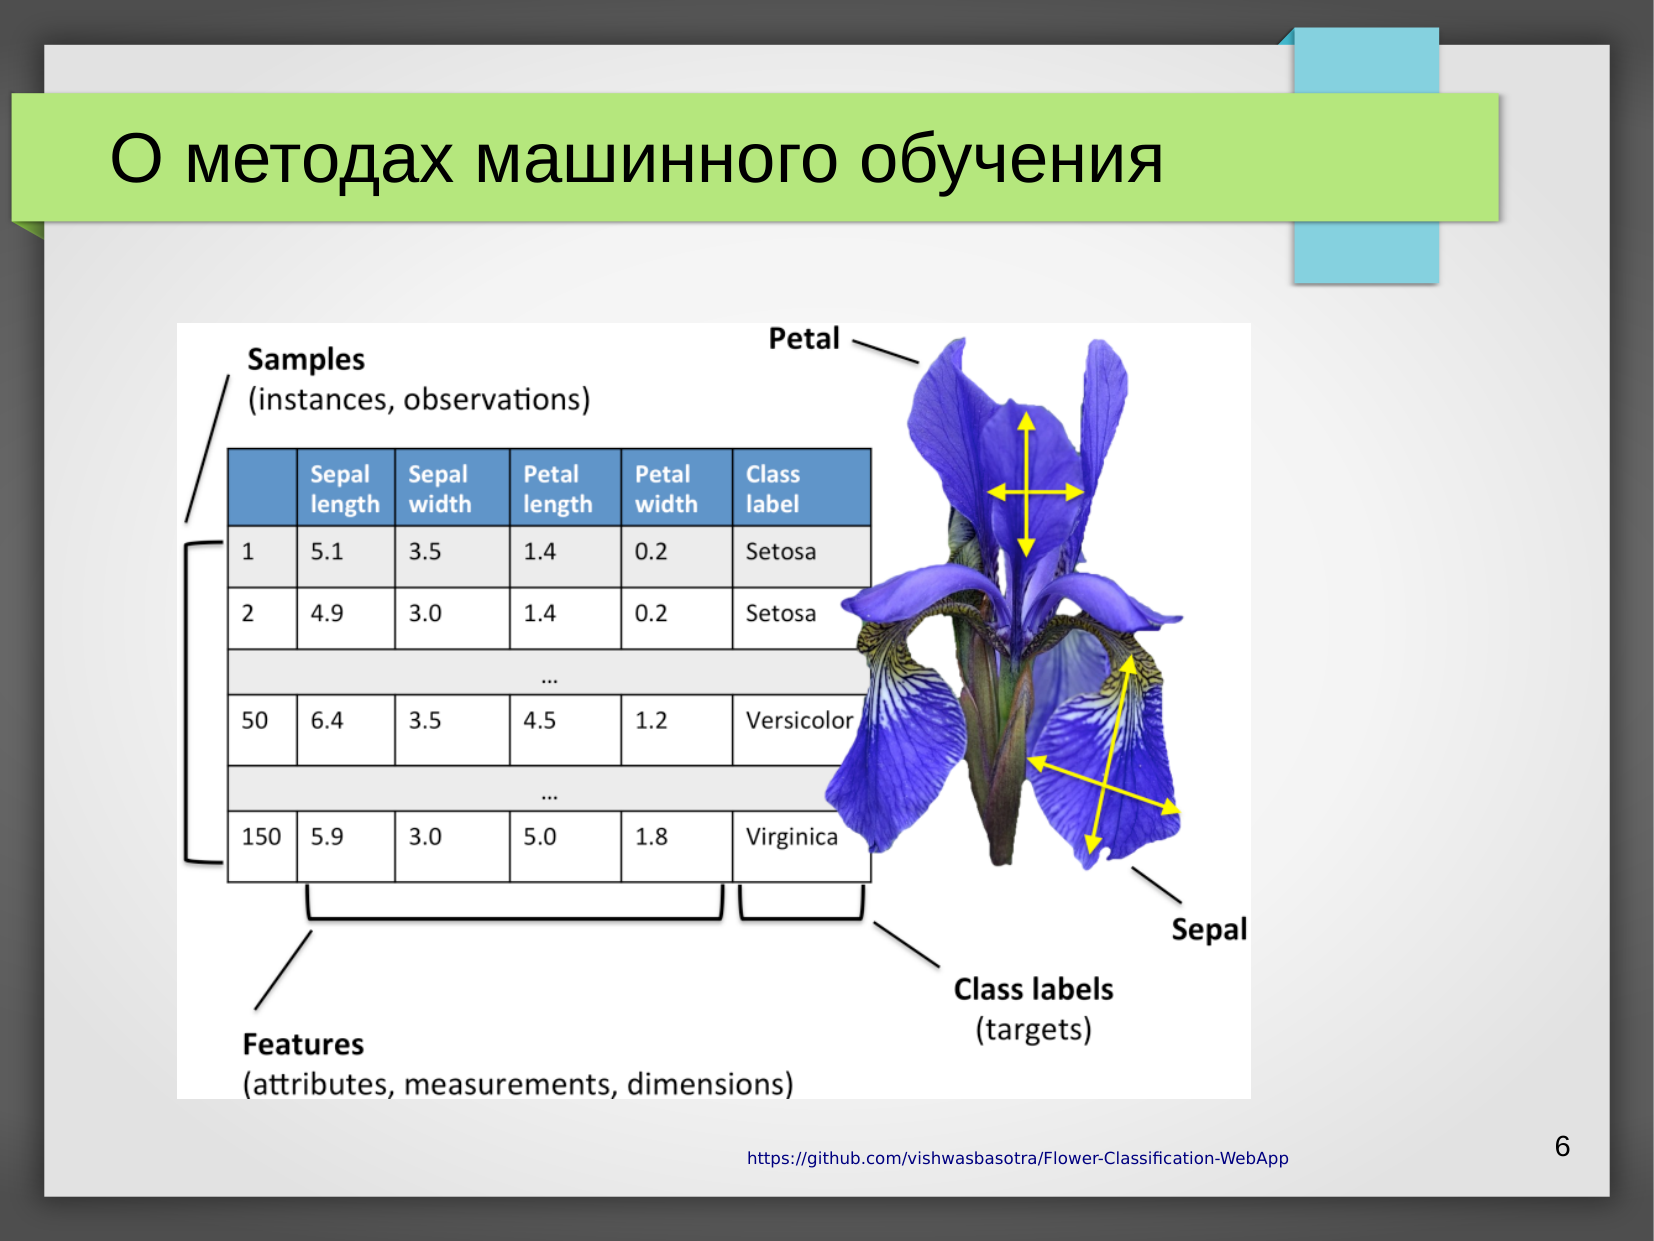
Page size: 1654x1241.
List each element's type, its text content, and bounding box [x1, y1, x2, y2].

picture [0, 0, 1654, 1241]
title О методах машинного обучения [71, 118, 1205, 199]
text_box https://github.com/vishwasbasotra/Flower-Classification-WebApp [732, 1122, 1547, 1216]
